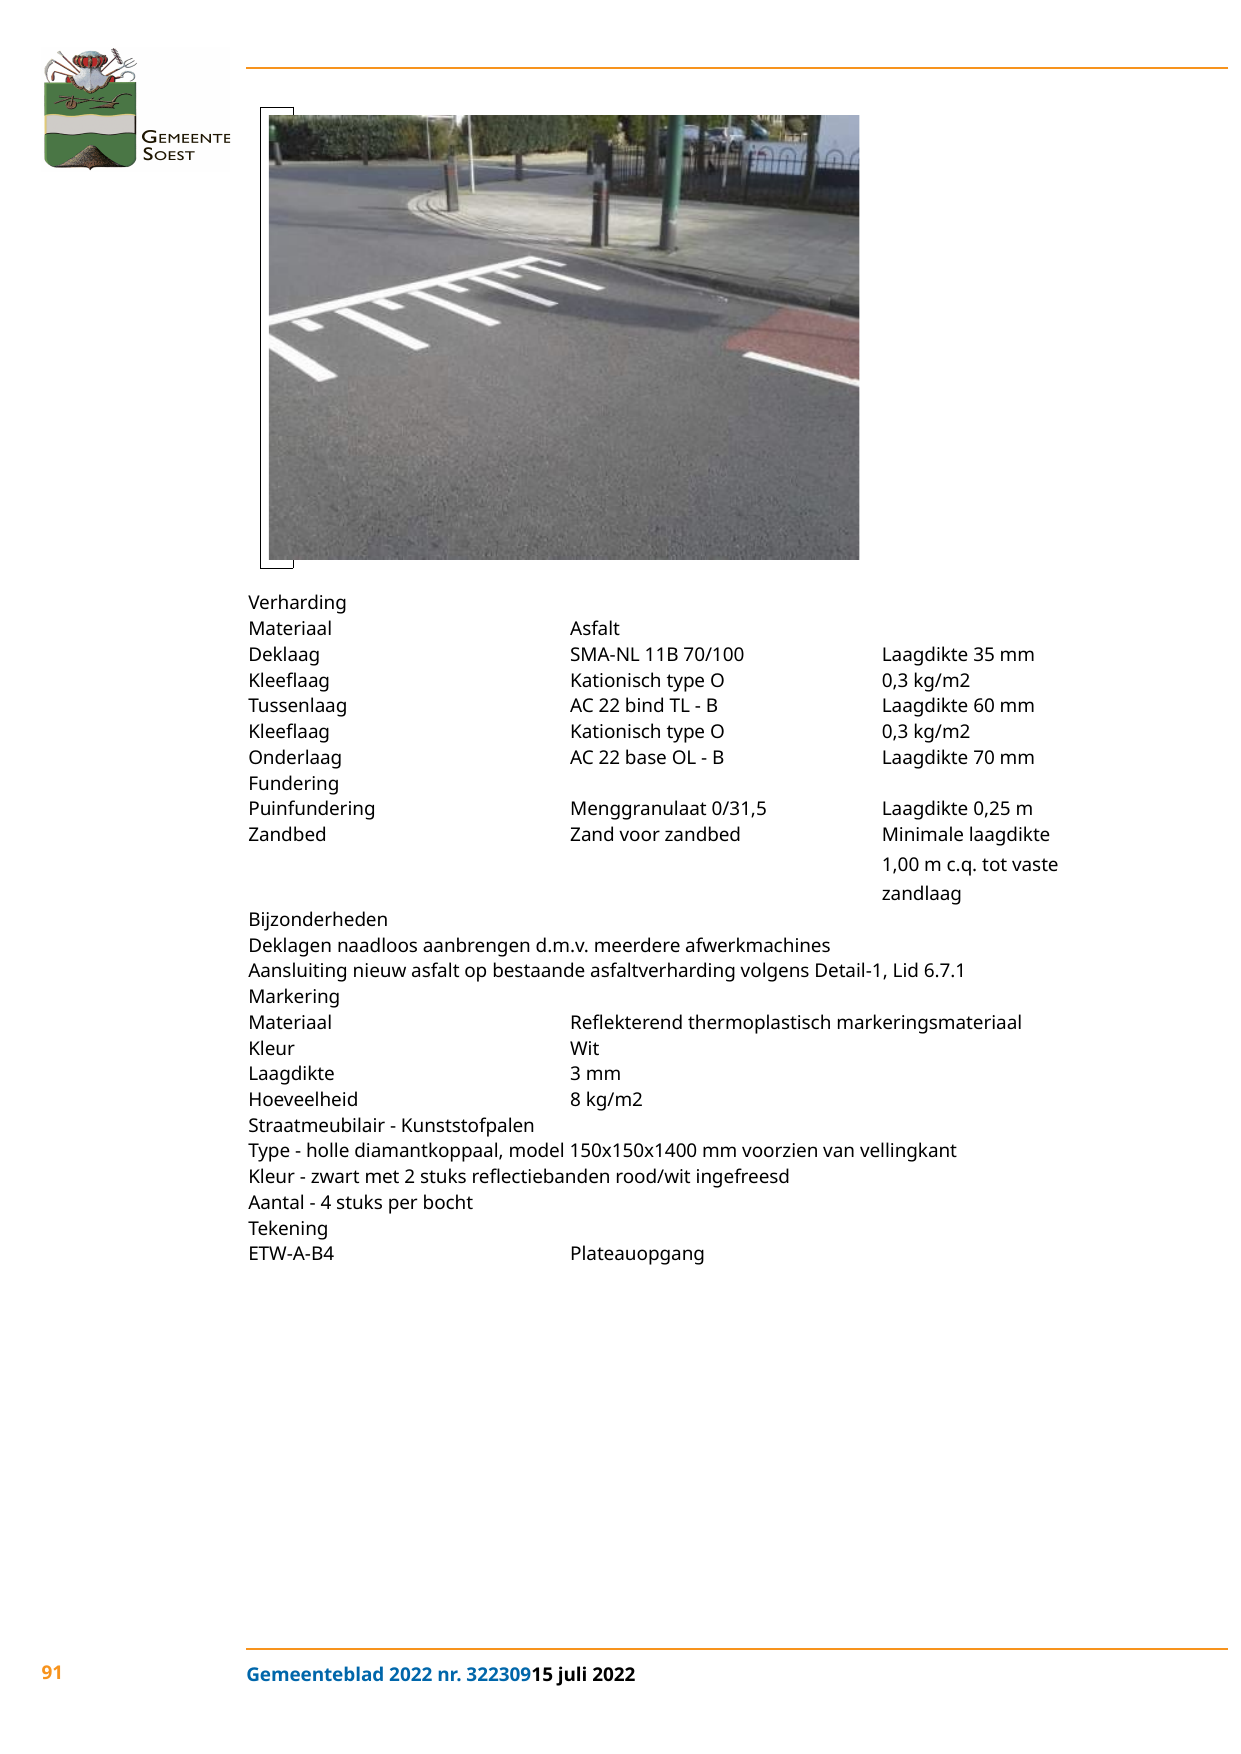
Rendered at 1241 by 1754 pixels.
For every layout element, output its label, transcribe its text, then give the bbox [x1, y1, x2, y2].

table_cell AC 22 base OL - B [570, 744, 882, 770]
table_cell Tussenlaag [248, 693, 570, 718]
table_cell Onderlaag [248, 744, 570, 770]
table_cell Minimale laagdikte 1,00 m c.q. tot vaste zandlaag [882, 821, 1152, 906]
table_cell [882, 615, 1152, 641]
table_cell AC 22 bind TL - B [570, 693, 882, 718]
table_cell 3 mm [570, 1060, 1152, 1086]
table_cell Kleeflaag [248, 667, 570, 692]
table_cell 0,3 kg/m2 [882, 718, 1152, 744]
table_cell Aantal - 4 stuks per bocht [248, 1189, 1152, 1215]
table_cell Zandbed [248, 821, 570, 906]
table_cell Deklaag [248, 641, 570, 667]
table_cell Markering [248, 983, 1152, 1009]
table_cell Wit [570, 1035, 1152, 1060]
table_cell Aansluiting nieuw asfalt op bestaande asfaltverharding volgens Detail-1, Lid 6.7.1 [248, 958, 1152, 983]
table_cell Bijzonderheden [248, 906, 1152, 932]
table_cell Reflekterend thermoplastisch markeringsmateriaal [570, 1009, 1152, 1035]
table_cell Laagdikte [248, 1060, 570, 1086]
table_cell Plateauopgang [570, 1241, 1152, 1266]
table_header Verharding [248, 590, 1152, 615]
picture [41, 47, 231, 172]
table_cell 0,3 kg/m2 [882, 667, 1152, 692]
table_cell Laagdikte 70 mm [882, 744, 1152, 770]
table_cell Materiaal [248, 1009, 570, 1035]
table_cell Tekening [248, 1215, 1152, 1241]
table_cell SMA-NL 11B 70/100 [570, 641, 882, 667]
table_cell Kationisch type O [570, 667, 882, 692]
table_cell Kleur [248, 1035, 570, 1060]
table_cell Zand voor zandbed [570, 821, 882, 906]
table_cell Type - holle diamantkoppaal, model 150x150x1400 mm voorzien van vellingkant [248, 1138, 1152, 1163]
table_cell Hoeveelheid [248, 1086, 570, 1112]
picture [268, 115, 860, 560]
table_cell Kleeflaag [248, 718, 570, 744]
table_cell Materiaal [248, 615, 570, 641]
table_cell Asfalt [570, 615, 882, 641]
table_cell Laagdikte 60 mm [882, 693, 1152, 718]
table_cell 8 kg/m2 [570, 1086, 1152, 1112]
table_cell Fundering [248, 770, 1152, 795]
table_cell Kationisch type O [570, 718, 882, 744]
table_cell Straatmeubilair - Kunststofpalen [248, 1112, 1152, 1138]
table_cell Laagdikte 0,25 m [882, 795, 1152, 821]
table_cell Laagdikte 35 mm [882, 641, 1152, 667]
table_cell Menggranulaat 0/31,5 [570, 795, 882, 821]
table_cell ETW-A-B4 [248, 1241, 570, 1266]
table_cell Deklagen naadloos aanbrengen d.m.v. meerdere afwerkmachines [248, 932, 1152, 957]
table_cell Puinfundering [248, 795, 570, 821]
table_cell Kleur - zwart met 2 stuks reflectiebanden rood/wit ingefreesd [248, 1163, 1152, 1189]
